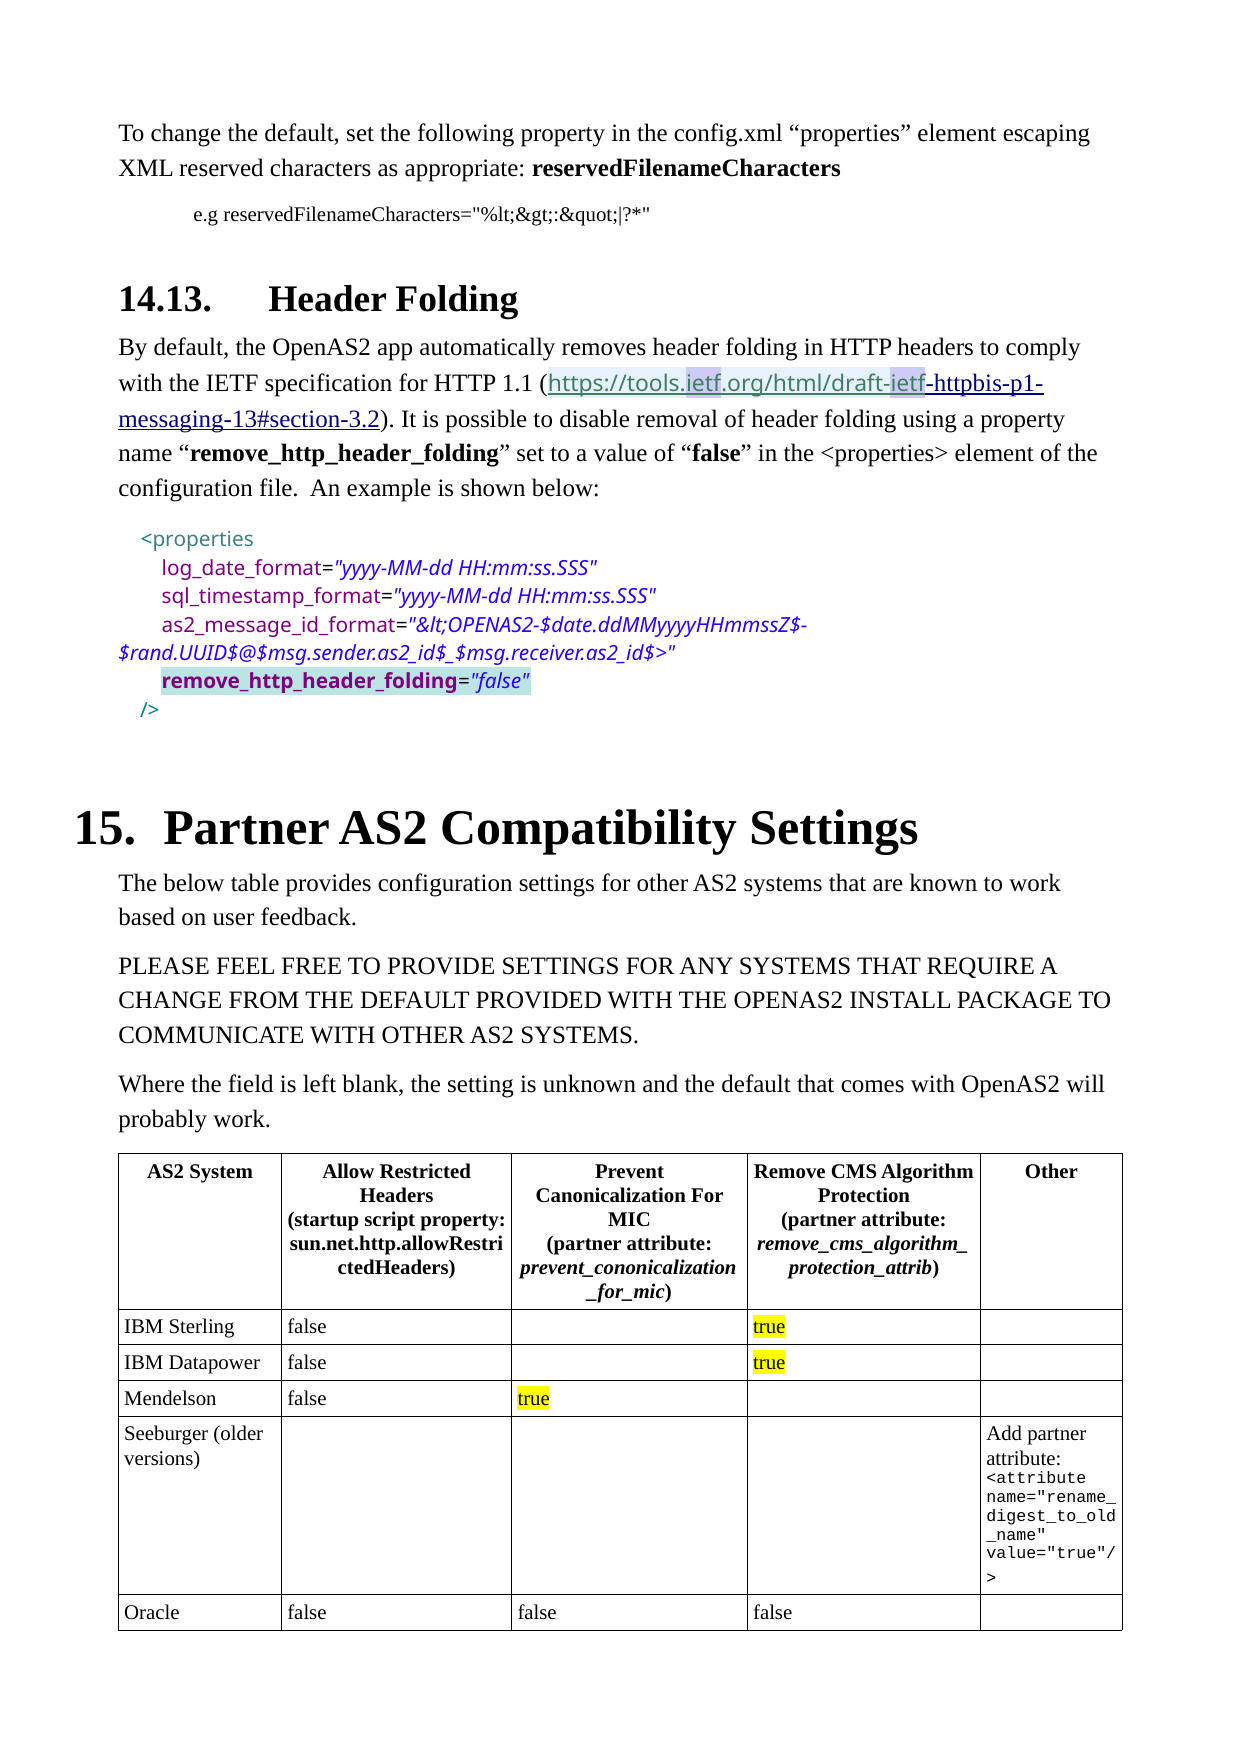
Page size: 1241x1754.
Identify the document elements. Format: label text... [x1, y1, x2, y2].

table_cell IBM Sterling [119, 1310, 281, 1344]
table_cell [282, 1417, 511, 1594]
table_cell Oracle [119, 1595, 281, 1629]
table_cell IBM Datapower [119, 1345, 281, 1380]
text To change the default, set the following property in the config.xml “properties” element escaping XML reserved characters as appropriate: reservedFilenameCharacters [118, 118, 1122, 181]
table_header Allow Restricted Headers (startup script property: sun.net.http.allowRestrictedHeaders) [282, 1154, 511, 1309]
table_cell [981, 1310, 1122, 1344]
table_cell [981, 1381, 1122, 1416]
table_cell false [512, 1595, 747, 1629]
table_cell [748, 1417, 980, 1594]
table_cell Seeburger (older versions) [119, 1417, 281, 1594]
text /> [118, 695, 1122, 723]
table_cell [981, 1595, 1122, 1629]
text as2_message_id_format="&lt;OPENAS2-$date.ddMMyyyyHHmmssZ$-$rand.UUID$@$msg.sender.as2_id$_$msg.receiver.as2_id$>" [118, 610, 1122, 667]
table_cell [512, 1417, 747, 1594]
table_header Remove CMS Algorithm Protection (partner attribute: remove_cms_algorithm_protection_attrib) [748, 1154, 980, 1309]
text By default, the OpenAS2 app automatically removes header folding in HTTP headers to comply with the IETF specification for HTTP 1.1 (https://tools.ietf.org/html/draft-ietf-httpbis-p1-messaging-13#section-3.2). It is possible to disable removal of header folding using a property name “remove_http_header_folding” set to a value of “false” in the <properties> element of the configuration file. An example is shown below: [118, 332, 1122, 501]
text Where the field is left blank, the setting is unknown and the default that comes with OpenAS2 will probably work. [118, 1069, 1122, 1132]
text remove_http_header_folding="false" [118, 667, 1122, 695]
table_cell false [748, 1595, 980, 1629]
text PLEASE FEEL FREE TO PROVIDE SETTINGS FOR ANY SYSTEMS THAT REQUIRE A CHANGE FROM THE DEFAULT PROVIDED WITH THE OPENAS2 INSTALL PACKAGE TO COMMUNICATE WITH OTHER AS2 SYSTEMS. [118, 951, 1122, 1049]
table_cell [981, 1345, 1122, 1380]
table_cell false [282, 1381, 511, 1416]
text <properties [118, 522, 1122, 553]
table_cell true [748, 1310, 980, 1344]
table_cell false [282, 1310, 511, 1344]
text log_date_format="yyyy-MM-dd HH:mm:ss.SSS" [118, 553, 1122, 581]
table_cell Add partner attribute: <attribute name="rename_digest_to_old_name" value="true"/> [981, 1417, 1122, 1594]
table_cell true [748, 1345, 980, 1380]
table_cell false [282, 1595, 511, 1629]
subtitle Partner AS2 Compatibility Settings [73, 798, 1122, 855]
text The below table provides configuration settings for other AS2 systems that are known to work based on user feedback. [118, 868, 1122, 931]
table_cell [512, 1310, 747, 1344]
table_cell true [512, 1381, 747, 1416]
table_cell [748, 1381, 980, 1416]
table_cell Mendelson [119, 1381, 281, 1416]
table_cell [512, 1345, 747, 1380]
table_header AS2 System [119, 1154, 281, 1309]
table_cell false [282, 1345, 511, 1380]
table_header Other [981, 1154, 1122, 1309]
table_header Prevent Canonicalization For MIC (partner attribute: prevent_cononicalization_for_mic) [512, 1154, 747, 1309]
text sql_timestamp_format="yyyy-MM-dd HH:mm:ss.SSS" [118, 581, 1122, 610]
subtitle Header Folding [118, 276, 1122, 319]
text e.g reservedFilenameCharacters="%lt;&gt;:&quot;|?*" [193, 202, 1122, 226]
